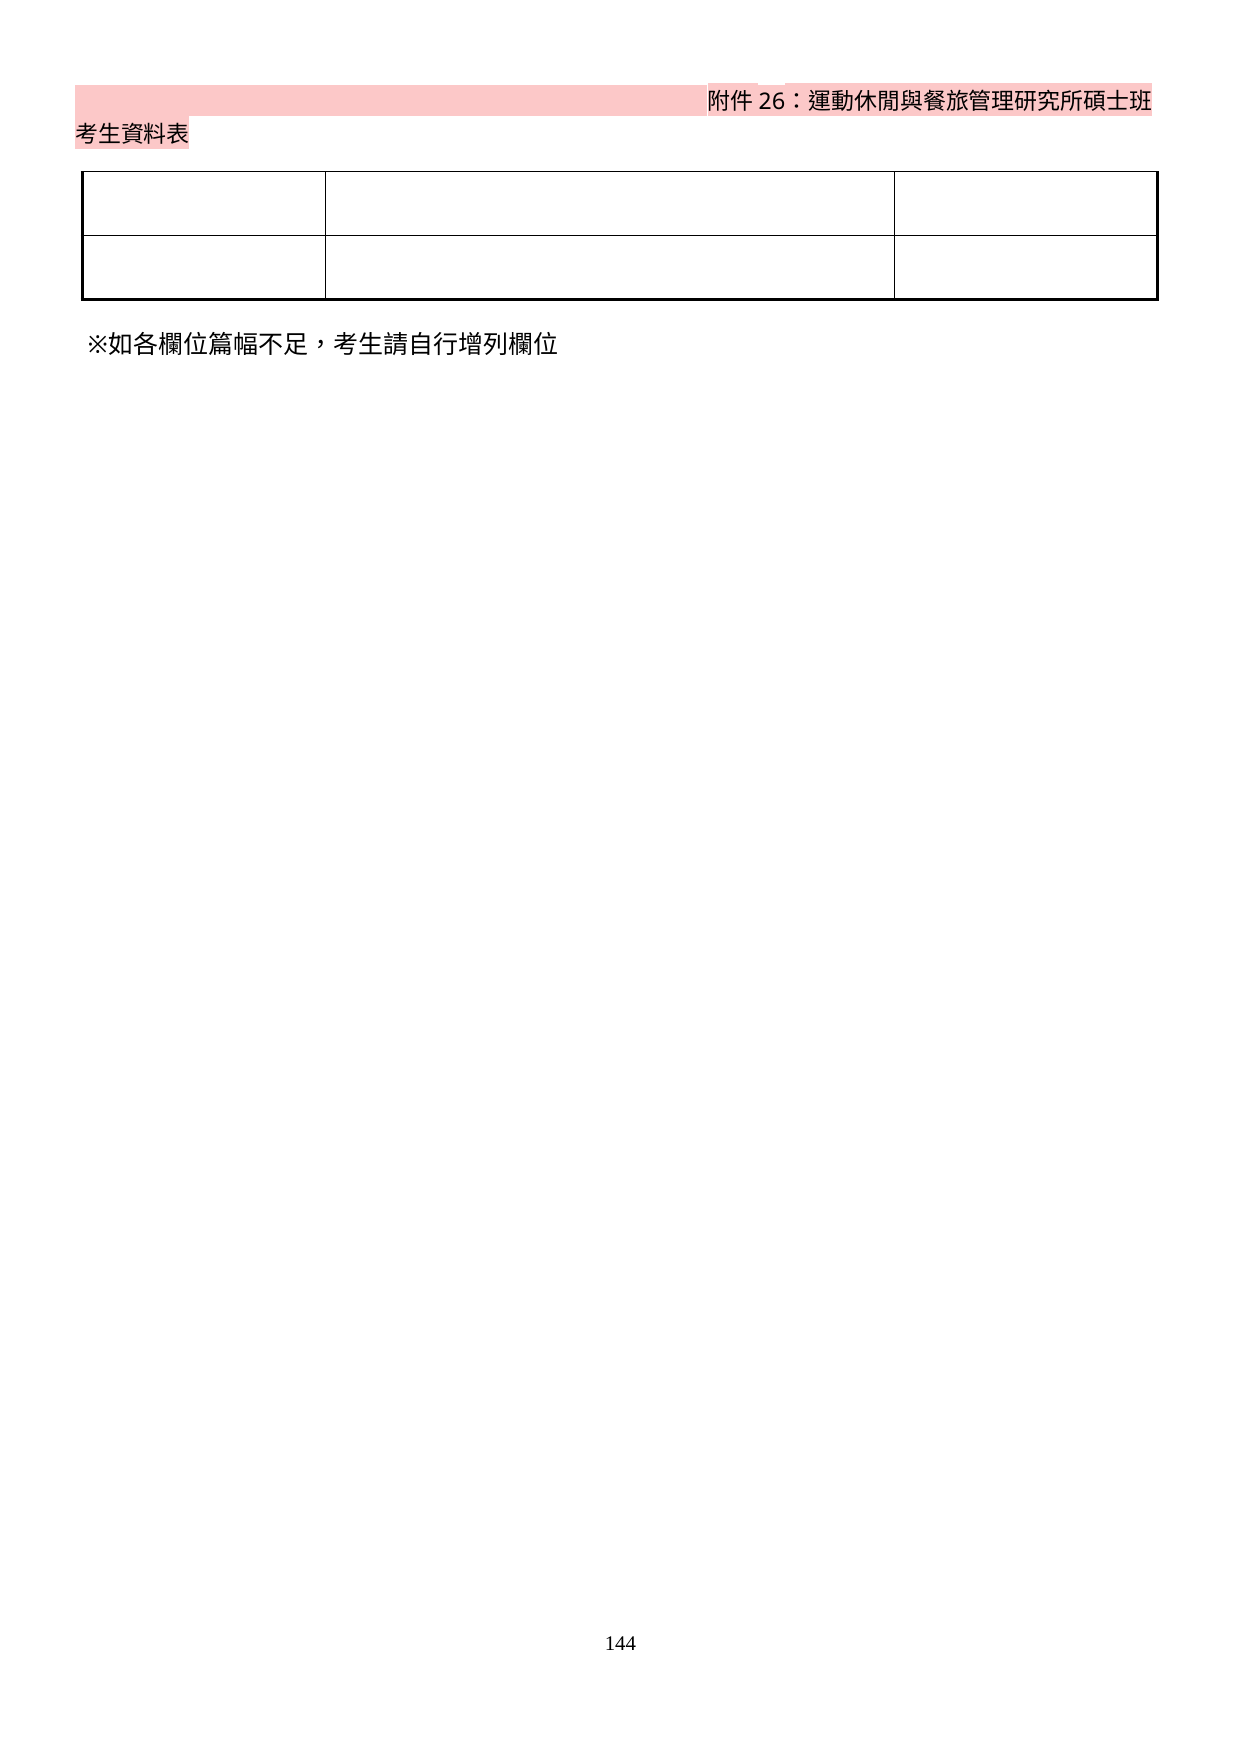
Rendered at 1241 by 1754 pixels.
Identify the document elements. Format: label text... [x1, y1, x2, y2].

text ※如各欄位篇幅不足，考生請自行增列欄位 [75, 301, 1165, 364]
table_cell [895, 172, 1156, 235]
table_cell [895, 236, 1156, 298]
table_cell [84, 172, 325, 235]
table_cell [326, 236, 894, 298]
table_cell [84, 236, 325, 298]
table_cell [326, 172, 894, 235]
